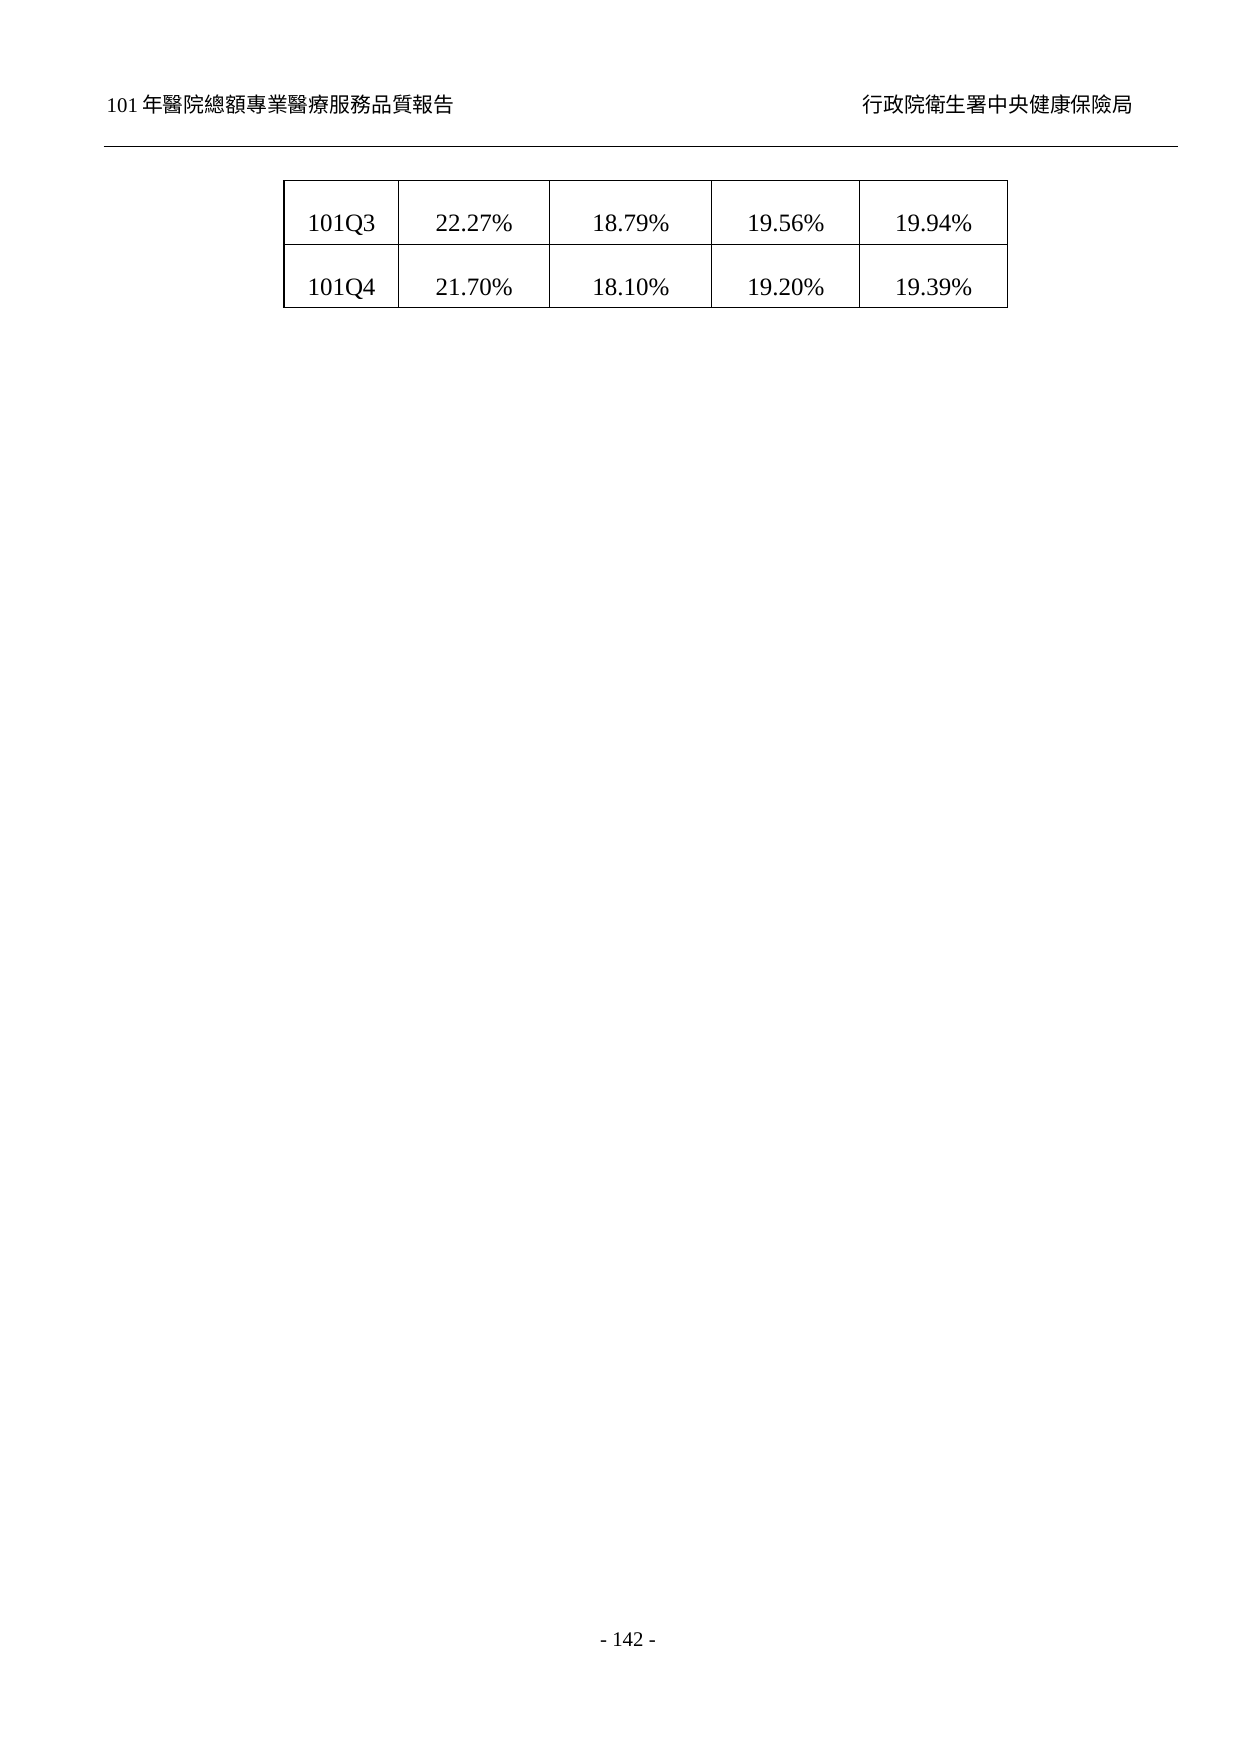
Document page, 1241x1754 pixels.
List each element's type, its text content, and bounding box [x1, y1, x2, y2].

table_cell 19.94% [860, 181, 1007, 244]
table_cell 18.10% [550, 245, 711, 307]
table_cell 19.56% [712, 181, 859, 244]
table_cell 19.39% [860, 245, 1007, 307]
table_cell 101Q3 [285, 181, 398, 244]
table_cell 21.70% [399, 245, 549, 307]
table_cell 19.20% [712, 245, 859, 307]
table_cell 101Q4 [285, 245, 398, 307]
table_cell 22.27% [399, 181, 549, 244]
table_cell 18.79% [550, 181, 711, 244]
